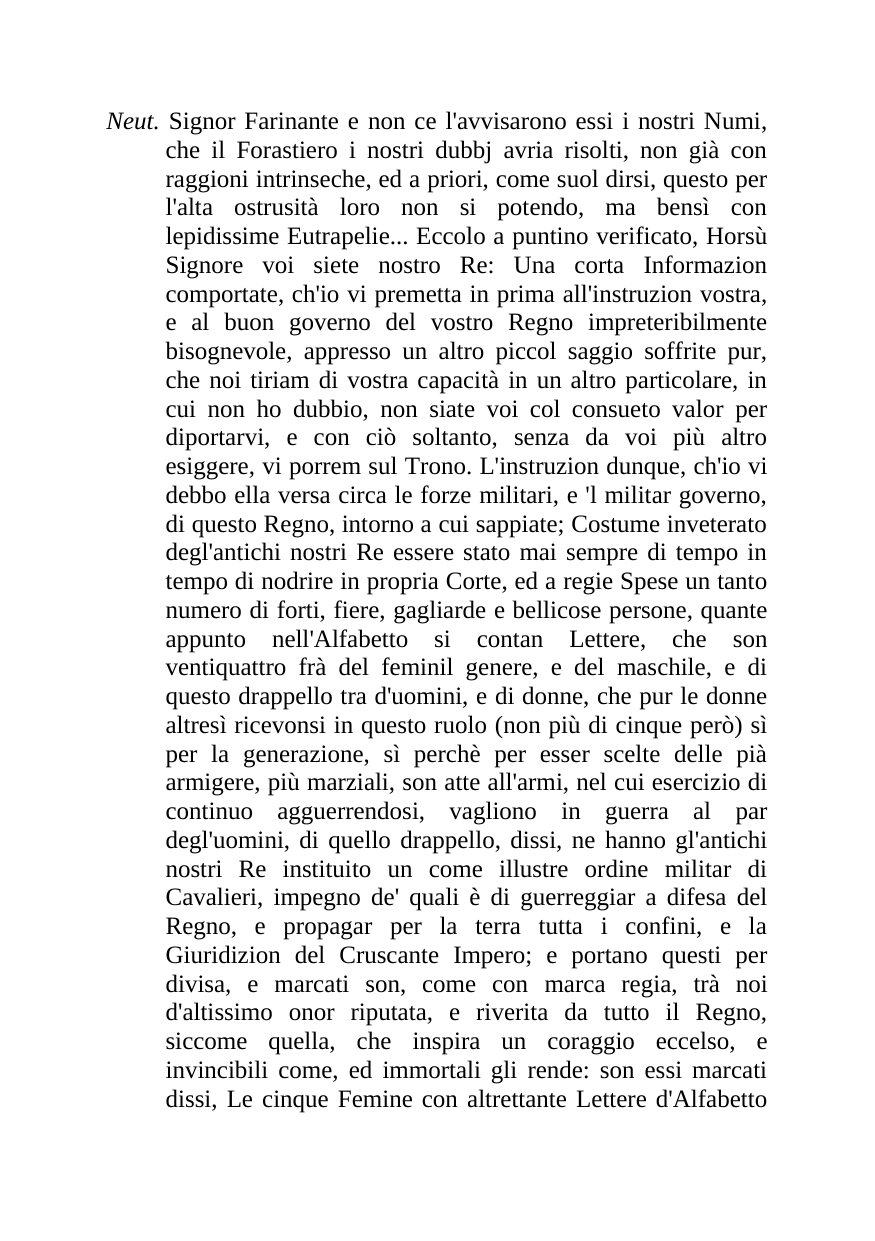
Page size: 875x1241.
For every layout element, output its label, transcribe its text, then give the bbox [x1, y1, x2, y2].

text Neut. Signor Farinante e non ce l'avvisarono essi i nostri Numi, che il Forastiero i nostri dubbj avria risolti, non già con raggioni intrinseche, ed a priori, come suol dirsi, questo per l'alta ostrusità loro non si potendo, ma bensì con lepidissime Eutrapelie... Eccolo a puntino verificato, Horsù Signore voi siete nostro Re: Una corta Informazion comportate, ch'io vi premetta in prima all'instruzion vostra, e al buon governo del vostro Regno impreteribilmente bisognevole, appresso un altro piccol saggio soffrite pur, che noi tiriam di vostra capacità in un altro particolare, in cui non ho dubbio, non siate voi col consueto valor per diportarvi, e con ciò soltanto, senza da voi più altro esiggere, vi porrem sul Trono. L'instruzion dunque, ch'io vi debbo ella versa circa le forze militari, e 'l militar governo, di questo Regno, intorno a cui sappiate; Costume inveterato degl'antichi nostri Re essere stato mai sempre di tempo in tempo di nodrire in propria Corte, ed a regie Spese un tanto numero di forti, fiere, gagliarde e bellicose persone, quante appunto nell'Alfabetto si contan Lettere, che son ventiquattro frà del feminil genere, e del maschile, e di questo drappello tra d'uomini, e di donne, che pur le donne altresì ricevonsi in questo ruolo (non più di cinque però) sì per la generazione, sì perchè per esser scelte delle pià armigere, più marziali, son atte all'armi, nel cui esercizio di continuo agguerrendosi, vagliono in guerra al par degl'uomini, di quello drappello, dissi, ne hanno gl'antichi nostri Re instituito un come illustre ordine militar di Cavalieri, impegno de' quali è di guerreggiar a difesa del Regno, e propagar per la terra tutta i confini, e la Giuridizion del Cruscante Impero; e portano questi per divisa, e marcati son, come con marca regia, trà noi d'altissimo onor riputata, e riverita da tutto il Regno, siccome quella, che inspira un coraggio eccelso, e invincibili come, ed immortali gli rende: son essi marcati dissi, Le cinque Femine con altrettante Lettere d'Alfabetto [106, 106, 768, 1112]
